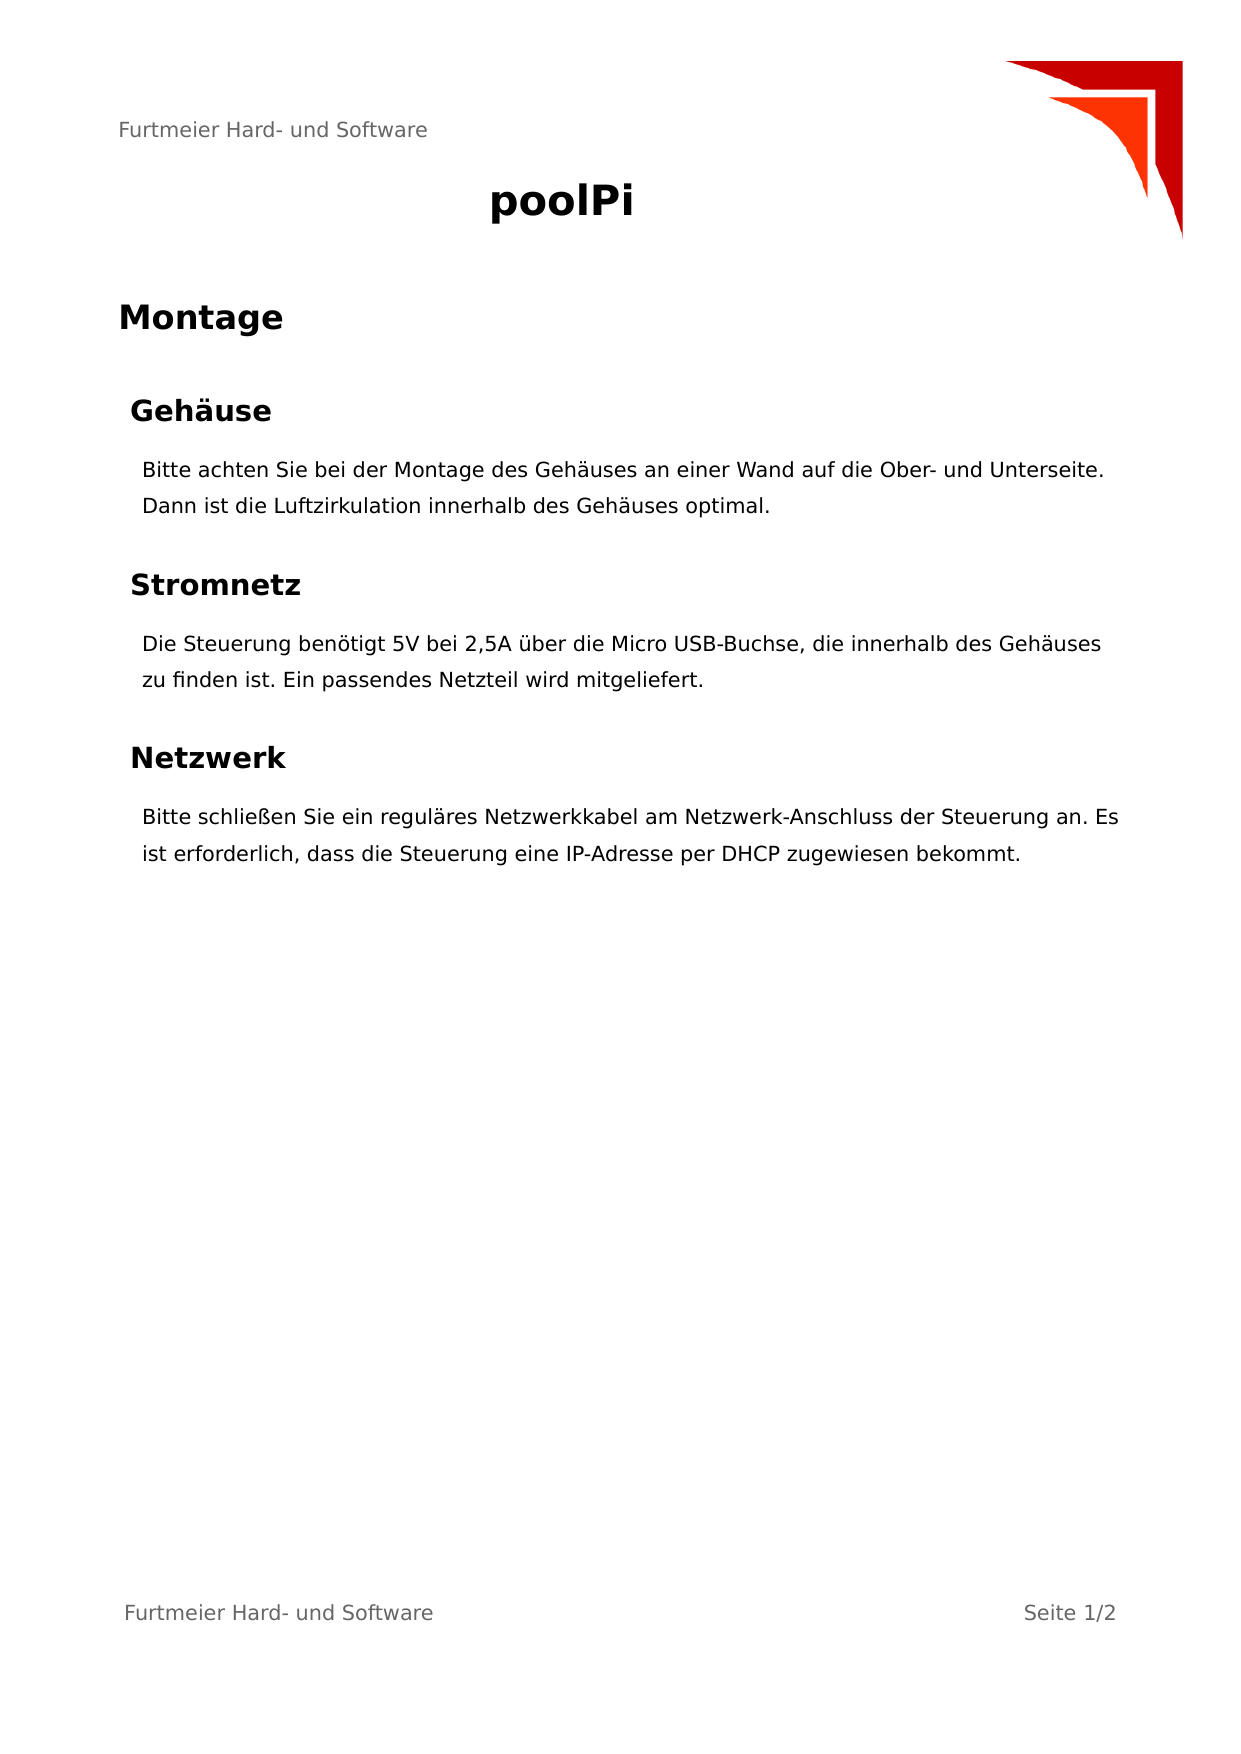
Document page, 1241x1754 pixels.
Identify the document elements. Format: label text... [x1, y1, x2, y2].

text Die Steuerung benötigt 5V bei 2,5A über die Micro USB-Buchse, die innerhalb des Gehäuses zu finden ist. Ein passendes Netzteil wird mitgeliefert. [142, 632, 1122, 692]
subtitle Netzwerk [130, 742, 1122, 776]
subtitle Stromnetz [130, 568, 1122, 602]
text poolPi [118, 177, 1005, 226]
subtitle Montage [118, 298, 1122, 338]
picture [1005, 61, 1183, 240]
subtitle Gehäuse [130, 394, 1122, 428]
text Bitte schließen Sie ein reguläres Netzwerkkabel am Netzwerk-Anschluss der Steuerung an. Es ist erforderlich, dass die Steuerung eine IP-Adresse per DHCP zugewiesen bekommt. [142, 805, 1122, 866]
text Bitte achten Sie bei der Montage des Gehäuses an einer Wand auf die Ober- und Unterseite. Dann ist die Luftzirkulation innerhalb des Gehäuses optimal. [142, 458, 1122, 519]
